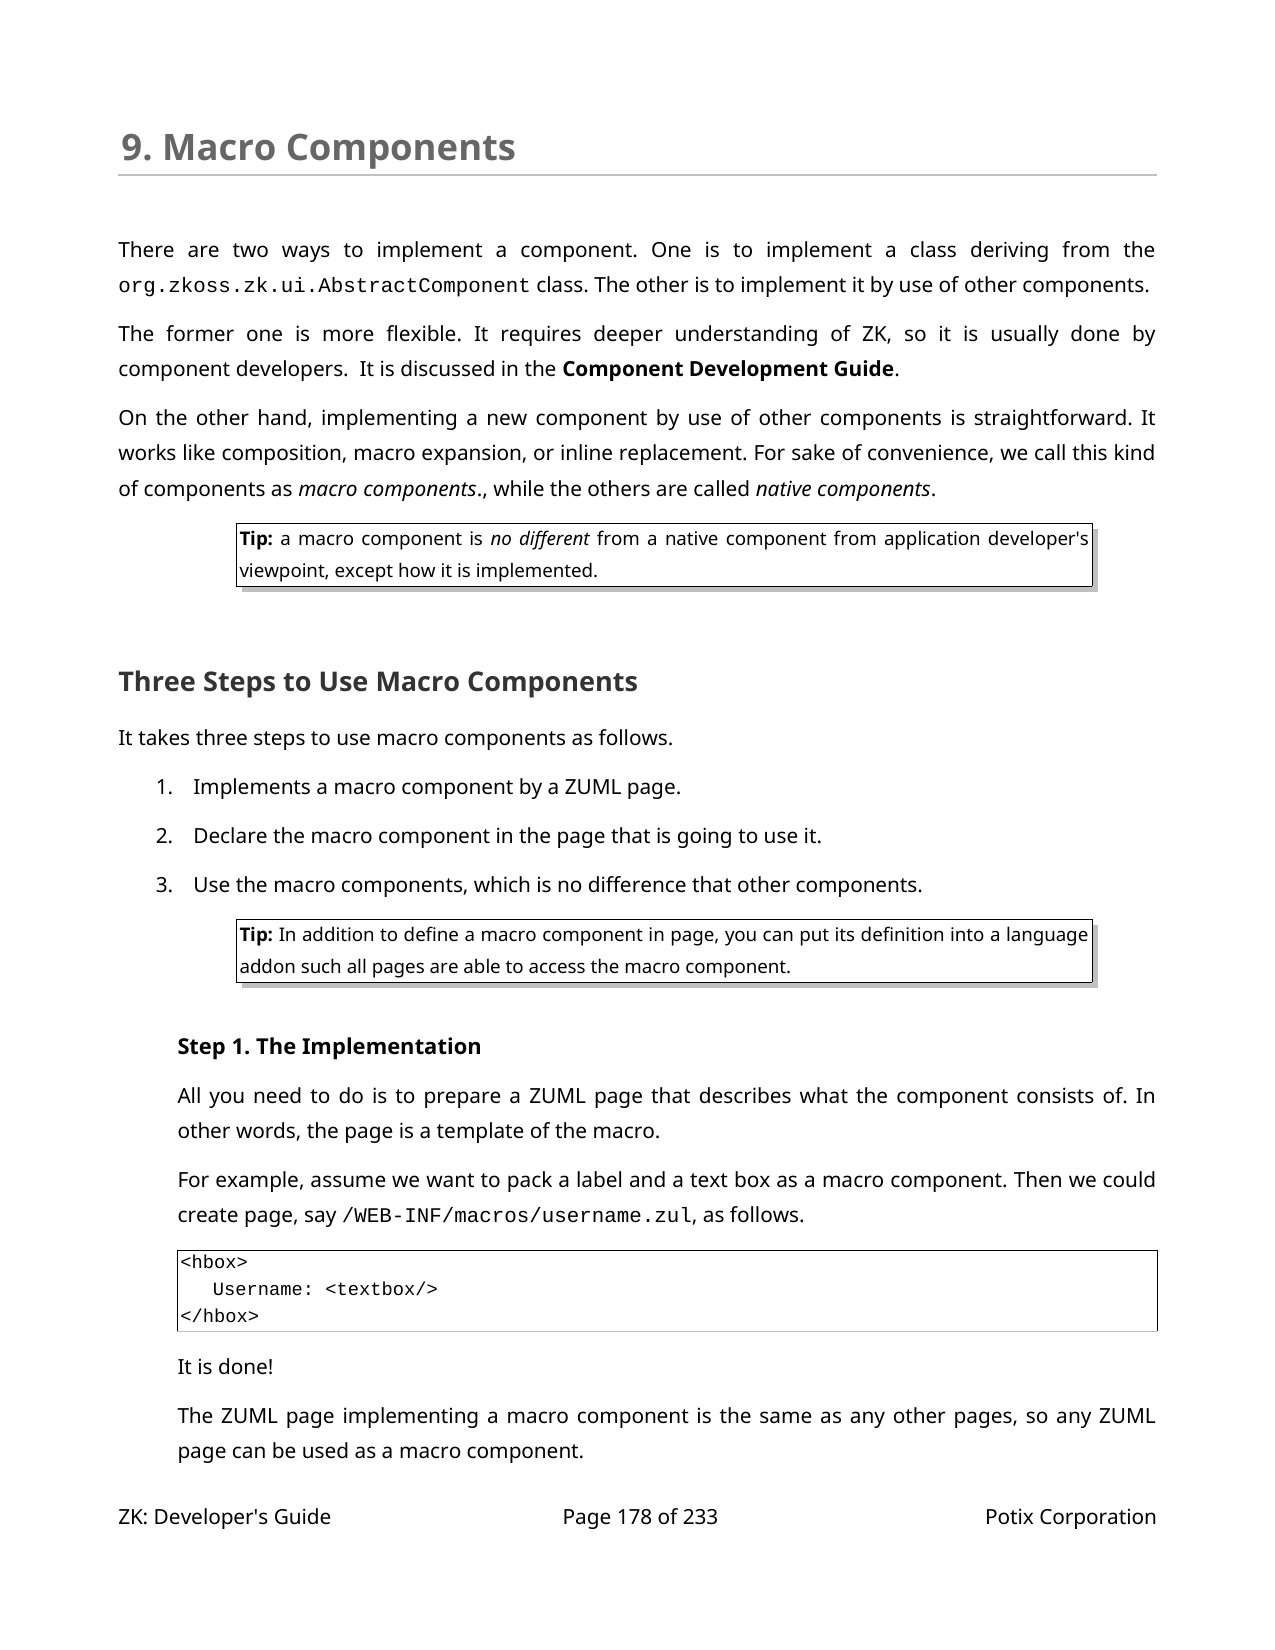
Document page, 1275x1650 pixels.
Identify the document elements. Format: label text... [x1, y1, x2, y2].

text It is done! [177, 1352, 1157, 1380]
text Username: <textbox/> [178, 1277, 1157, 1301]
subtitle 9. Macro Components [118, 118, 1157, 174]
list Use the macro components, which is no difference that other components. [156, 870, 1157, 898]
text <hbox> [178, 1251, 1157, 1274]
text The ZUML page implementing a macro component is the same as any other pages, so any ZUML page can be used as a macro component. [177, 1401, 1157, 1464]
text For example, assume we want to pack a label and a text box as a macro component. Then we could create page, say /WEB-INF/macros/username.zul, as follows. [177, 1165, 1157, 1229]
list Implements a macro component by a ZUML page. [156, 772, 1157, 800]
text Tip: In addition to define a macro component in page, you can put its definition into a language addon such all pages are able to access the macro component. [237, 920, 1092, 982]
list Declare the macro component in the page that is going to use it. [156, 821, 1157, 849]
text On the other hand, implementing a new component by use of other components is straightforward. It works like composition, macro expansion, or inline replacement. For sake of convenience, we call this kind of components as macro components., while the others are called native components. [118, 403, 1157, 502]
text The former one is more flexible. It requires deeper understanding of ZK, so it is usually done by component developers. It is discussed in the Component Development Guide. [118, 319, 1157, 383]
text It takes three steps to use macro components as follows. [118, 723, 1157, 751]
text Tip: a macro component is no different from a native component from application developer's viewpoint, except how it is implemented. [237, 524, 1092, 586]
subtitle Three Steps to Use Macro Components [118, 663, 1157, 699]
text All you need to do is to prepare a ZUML page that describes what the component consists of. In other words, the page is a template of the macro. [177, 1081, 1157, 1144]
text There are two ways to implement a component. One is to implement a class deriving from the org.zkoss.zk.ui.AbstractComponent class. The other is to implement it by use of other components. [118, 235, 1157, 299]
text </hbox> [178, 1304, 1157, 1331]
subtitle Step 1. The Implementation [177, 1031, 1157, 1061]
